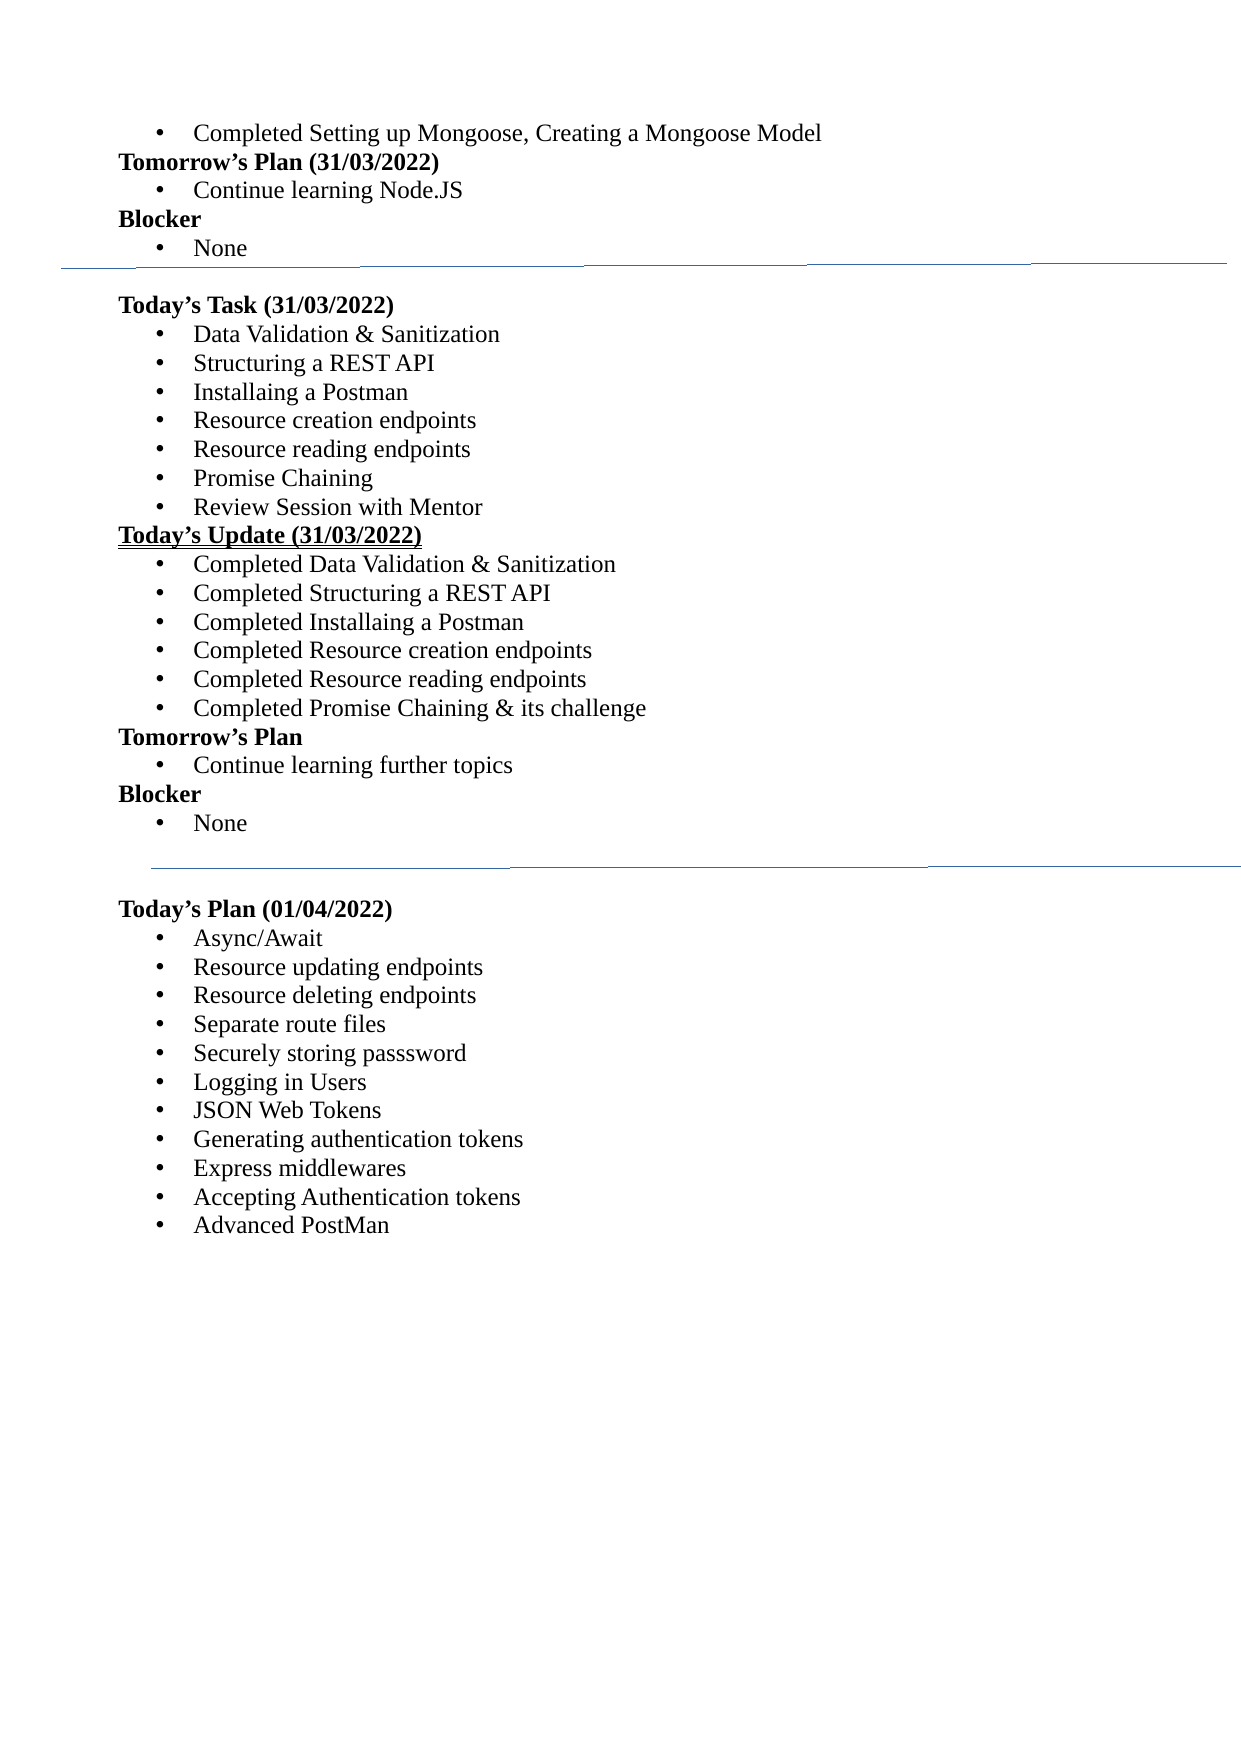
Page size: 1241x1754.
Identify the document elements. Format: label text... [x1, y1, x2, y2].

list Async/Await [156, 923, 1122, 952]
text Blocker [118, 204, 1122, 233]
list Installaing a Postman [156, 377, 1122, 406]
list Accepting Authentication tokens [156, 1182, 1122, 1211]
list None [156, 808, 1122, 837]
list Completed Resource creation endpoints [156, 636, 1122, 664]
list Completed Setting up Mongoose, Creating a Mongoose Model [156, 118, 1122, 147]
text Today’s Update (31/03/2022) [118, 521, 1122, 549]
text Today’s Task (31/03/2022) [118, 291, 1122, 319]
list Review Session with Mentor [156, 492, 1122, 521]
list Advanced PostMan [156, 1211, 1122, 1239]
text Tomorrow’s Plan [118, 722, 1122, 751]
list Completed Installaing a Postman [156, 607, 1122, 636]
list Completed Structuring a REST API [156, 578, 1122, 607]
list Logging in Users [156, 1067, 1122, 1096]
list Promise Chaining [156, 463, 1122, 492]
list None [156, 233, 1122, 262]
list Continue learning further topics [156, 751, 1122, 779]
list Resource deleting endpoints [156, 981, 1122, 1009]
list Securely storing passsword [156, 1038, 1122, 1067]
text Blocker [118, 779, 1122, 808]
list Completed Resource reading endpoints [156, 664, 1122, 693]
list Generating authentication tokens [156, 1124, 1122, 1153]
list Express middlewares [156, 1153, 1122, 1182]
list Completed Data Validation & Sanitization [156, 549, 1122, 578]
list Resource reading endpoints [156, 434, 1122, 463]
list Resource creation endpoints [156, 406, 1122, 434]
list Completed Promise Chaining & its challenge [156, 693, 1122, 722]
list Data Validation & Sanitization [156, 319, 1122, 348]
text Today’s Plan (01/04/2022) [118, 894, 1122, 923]
list Separate route files [156, 1009, 1122, 1038]
list JSON Web Tokens [156, 1096, 1122, 1124]
list Continue learning Node.JS [156, 176, 1122, 204]
list Resource updating endpoints [156, 952, 1122, 981]
text Tomorrow’s Plan (31/03/2022) [118, 147, 1122, 176]
list Structuring a REST API [156, 348, 1122, 377]
